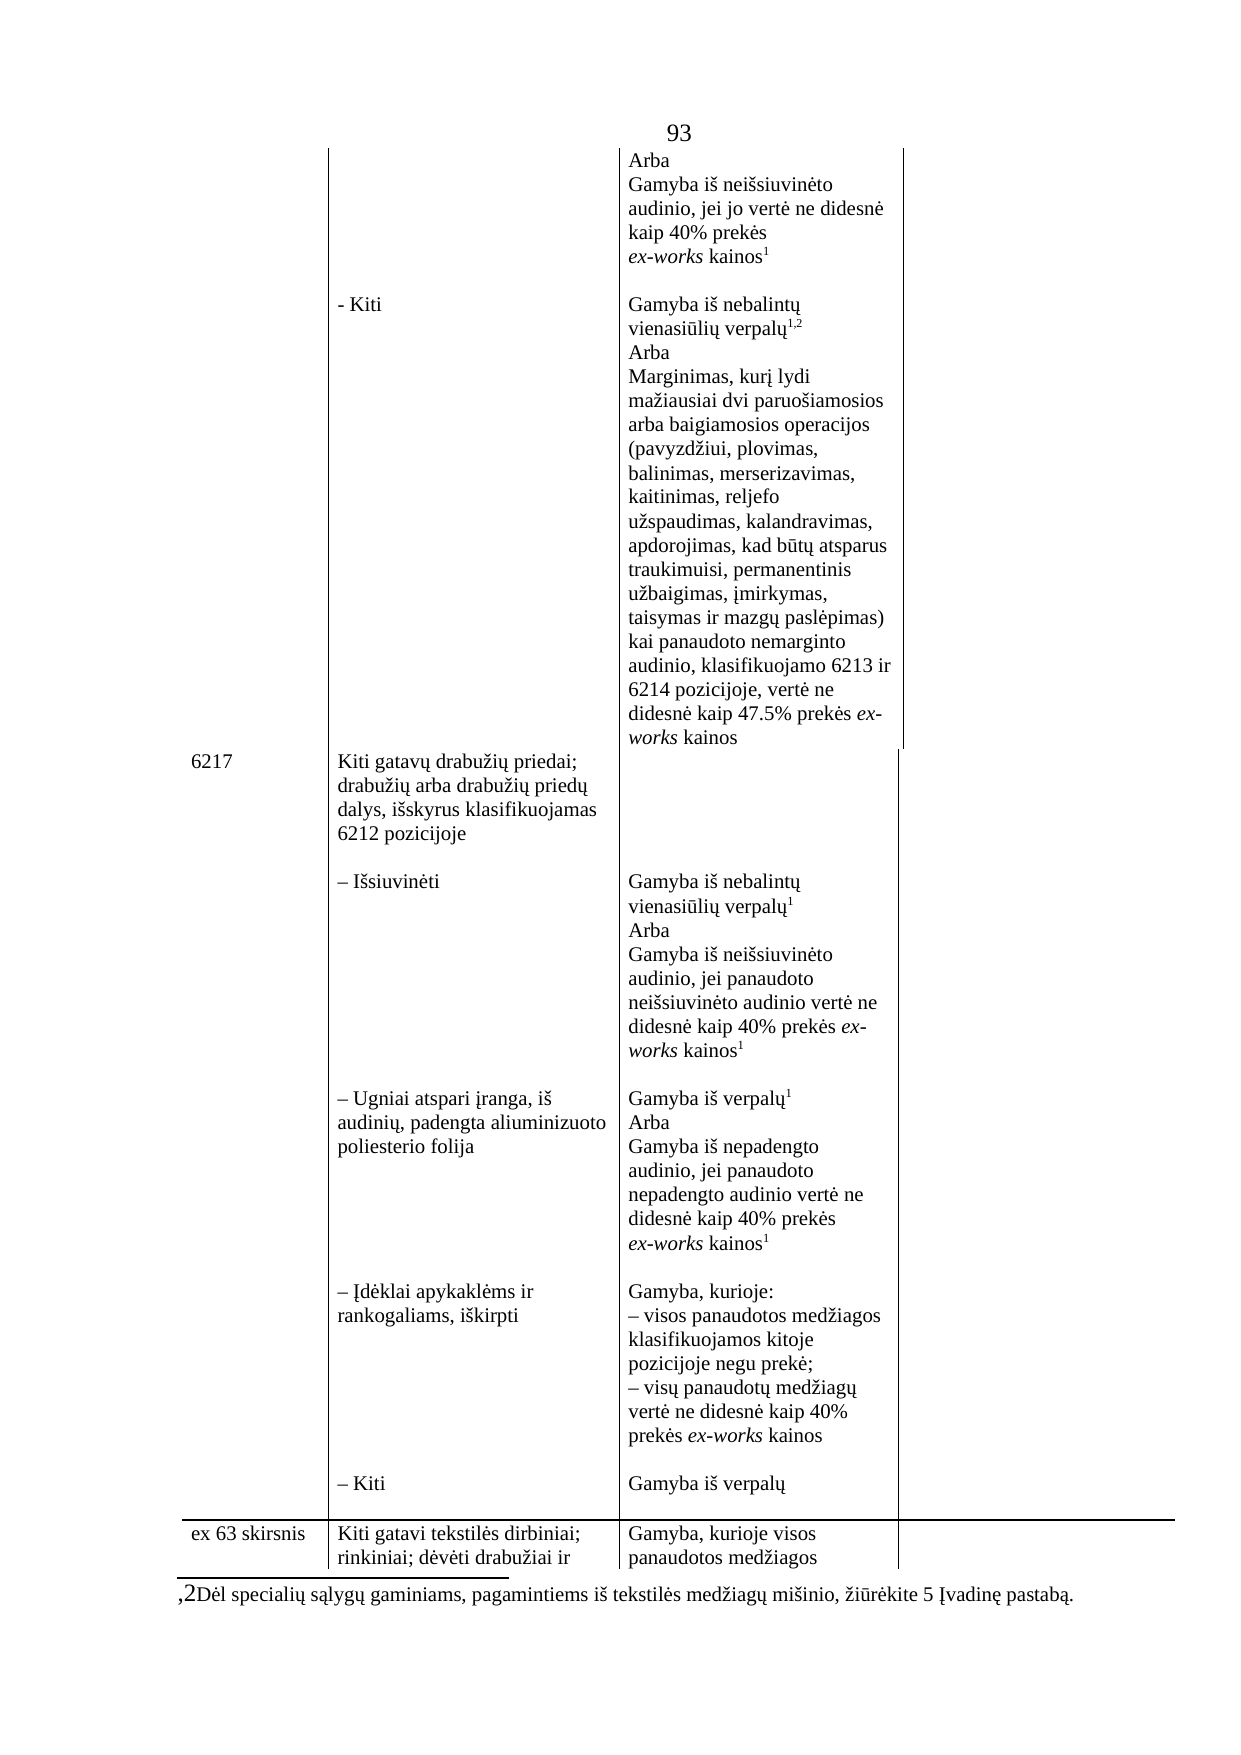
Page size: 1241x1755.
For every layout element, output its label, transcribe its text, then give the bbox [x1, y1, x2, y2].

table_cell [182, 918, 328, 1086]
table_cell [182, 148, 328, 292]
table_cell ex 63 skirsnis [182, 1521, 328, 1569]
table_cell [177, 1086, 182, 1278]
table_cell [1175, 1375, 1181, 1471]
table_cell [177, 148, 182, 292]
table_cell [1175, 1279, 1181, 1375]
table_cell Kiti gatavų drabužių priedai; drabužių arba drabužių priedų dalys, išskyrus klasifikuojamas 6212 pozicijoje [329, 749, 619, 869]
table_cell Arba Gamyba iš neišsiuvinėto audinio, jei jo vertė ne didesnė kaip 40% prekės ex-works kainos1 [620, 148, 903, 292]
table_cell [1175, 749, 1181, 869]
table_cell [904, 148, 1181, 292]
table_cell [620, 749, 898, 869]
table_cell [1175, 870, 1181, 918]
table_cell [177, 870, 182, 918]
table_cell [329, 1375, 619, 1471]
table_cell [904, 292, 1181, 749]
table_cell Gamyba iš nebalintų vienasiūlių verpalų1 Arba Marginimas, kurį lydi mažiausiai dvi paruošiamosios arba baigiamosios operacijos (pavyzdžiui, plovimas, balinimas, merserizavimas, kaitinimas, reljefo užspaudimas, kalandravimas, apdorojimas, kad būtų atsparus traukimuisi, permanentinis užbaigimas, įmirkymas, taisymas ir mazgų paslėpimas) kai panaudoto nemarginto audinio, klasifikuojamo 6213 ir 6214 pozicijoje, vertė ne didesnė kaip 47.5% prekės ex-works kainos [620, 292, 903, 749]
table_cell Gamyba, kurioje visos panaudotos medžiagos [620, 1521, 898, 1569]
table_cell Gamyba iš nebalintų vienasiūlių verpalų1 [620, 870, 898, 918]
table_cell [899, 749, 1175, 869]
table_cell – Įdėklai apykaklėms ir rankogaliams, iškirpti [329, 1279, 619, 1375]
table_cell [182, 1375, 328, 1471]
table_cell [899, 1279, 1175, 1375]
table_cell [329, 918, 619, 1086]
table_cell [329, 148, 619, 292]
table_cell [899, 1375, 1175, 1471]
table_cell [182, 1471, 328, 1519]
table_cell [1175, 1471, 1181, 1519]
table_cell [1175, 1086, 1181, 1278]
table_cell [899, 1471, 1175, 1519]
table_cell – Ugniai atspari įranga, iš audinių, padengta aliuminizuoto poliesterio folija [329, 1086, 619, 1278]
table_cell [899, 1521, 1175, 1569]
table_cell 6217 [182, 749, 328, 869]
table_cell [177, 1471, 182, 1519]
table_cell [177, 1519, 182, 1569]
table_cell – Išsiuvinėti [329, 870, 619, 918]
table_cell – Kiti [329, 1471, 619, 1519]
table_cell [182, 1086, 328, 1278]
table_cell [899, 870, 1175, 918]
table_cell Gamyba, kurioje: – visos panaudotos medžiagos klasifikuojamos kitoje pozicijoje negu prekė; [620, 1279, 898, 1375]
table_cell [1175, 1519, 1181, 1569]
table_cell [177, 292, 182, 749]
table_cell [177, 1375, 182, 1471]
table_cell Gamyba iš verpalų [620, 1471, 898, 1519]
table_cell Arba Gamyba iš neišsiuvinėto audinio, jei panaudoto neišsiuvinėto audinio vertė ne didesnė kaip 40% prekės ex-works kainos1 [620, 918, 898, 1086]
table_cell [899, 918, 1175, 1086]
table_cell [177, 918, 182, 1086]
table_cell [182, 1279, 328, 1375]
table_cell [1175, 918, 1181, 1086]
table_cell Kiti gatavi tekstilės dirbiniai; rinkiniai; dėvėti drabužiai ir [329, 1521, 619, 1569]
table_cell - Kiti [329, 292, 619, 749]
table_cell – visų panaudotų medžiagų vertė ne didesnė kaip 40% prekės ex-works kainos [620, 1375, 898, 1471]
table_cell [899, 1086, 1175, 1278]
table_cell [182, 870, 328, 918]
table_cell Gamyba iš verpalų1 Arba Gamyba iš nepadengto audinio, jei panaudoto nepadengto audinio vertė ne didesnė kaip 40% prekės ex-works kainos1 [620, 1086, 898, 1278]
table_cell [182, 292, 328, 749]
table_cell [177, 749, 182, 869]
table_cell [177, 1279, 182, 1375]
